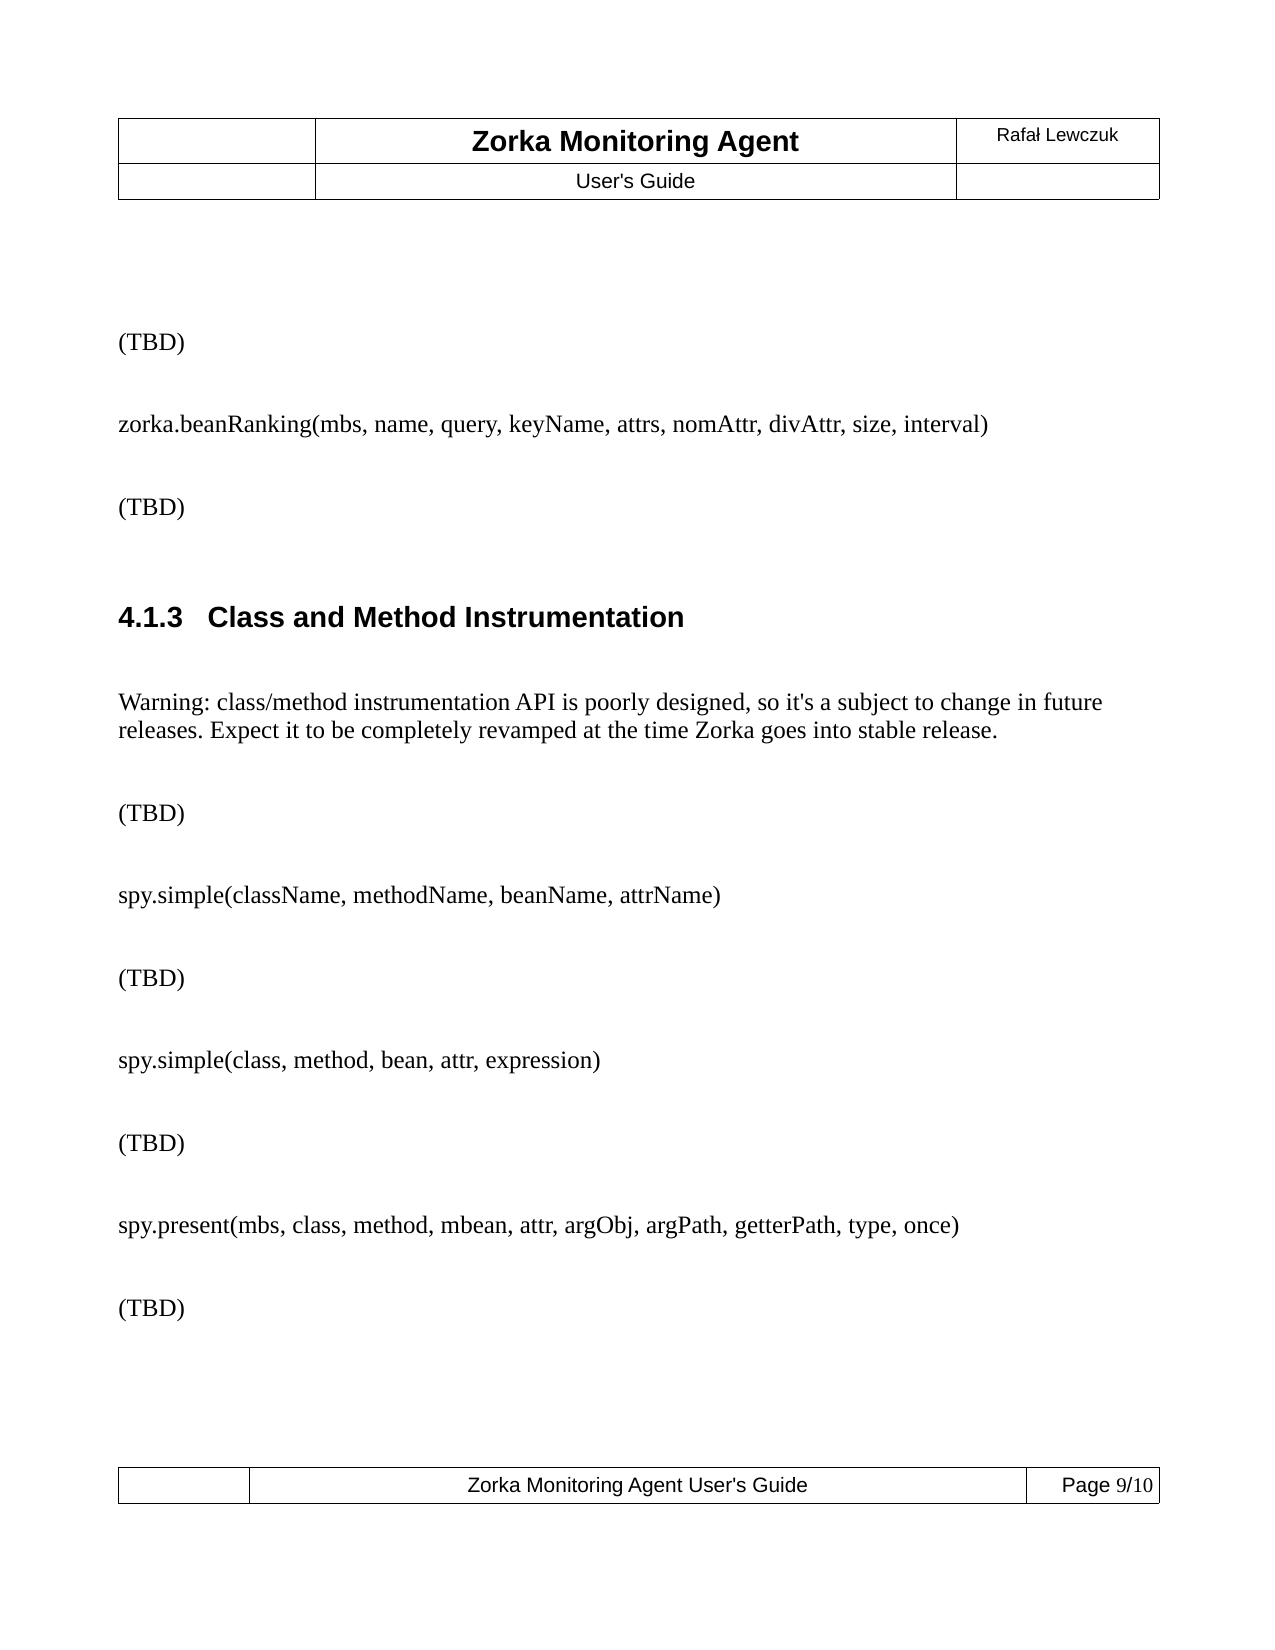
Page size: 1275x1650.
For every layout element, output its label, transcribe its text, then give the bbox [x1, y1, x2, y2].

text (TBD) [118, 1293, 1157, 1322]
text (TBD) [118, 798, 1157, 827]
text spy.simple(class, method, bean, attr, expression) [118, 1046, 1157, 1074]
subtitle Class and Method Instrumentation [118, 599, 1157, 633]
text spy.simple(className, methodName, beanName, attrName) [118, 881, 1157, 909]
text (TBD) [118, 963, 1157, 992]
text spy.present(mbs, class, method, mbean, attr, argObj, argPath, getterPath, type, once) [118, 1211, 1157, 1239]
text (TBD) [118, 1128, 1157, 1157]
text (TBD) [118, 492, 1157, 521]
text Warning: class/method instrumentation API is poorly designed, so it's a subject to change in future releases. Expect it to be completely revamped at the time Zorka goes into stable release. [118, 687, 1157, 744]
text (TBD) [118, 327, 1157, 356]
text zorka.beanRanking(mbs, name, query, keyName, attrs, nomAttr, divAttr, size, interval) [118, 409, 1157, 438]
